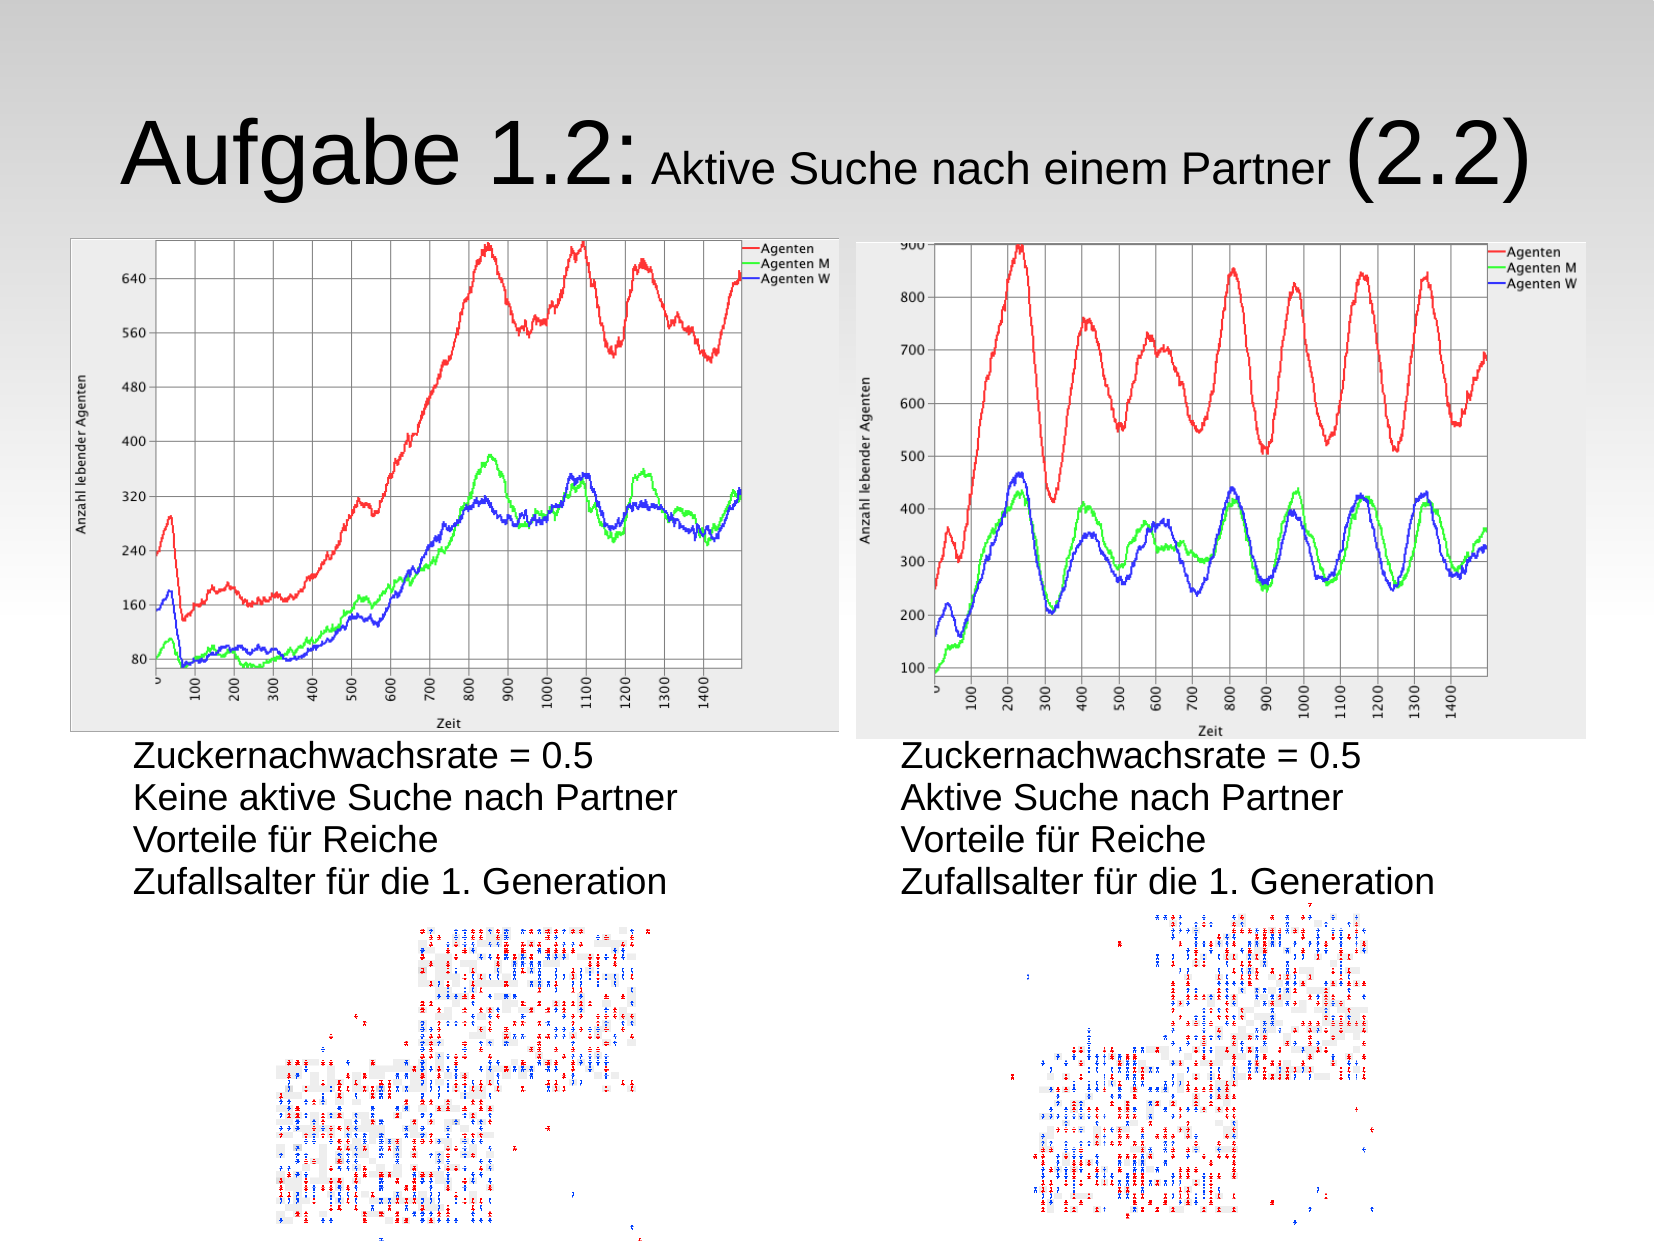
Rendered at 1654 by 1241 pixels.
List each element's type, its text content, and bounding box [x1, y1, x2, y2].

picture [236, 915, 650, 1241]
picture [1003, 903, 1382, 1229]
picture [70, 238, 839, 733]
text_box Zuckernachwachsrate = 0.5 Aktive Suche nach Partner Vorteile für Reiche Zufallsalter für die 1. Generation [885, 727, 1536, 911]
picture [856, 242, 1586, 739]
text_box Zuckernachwachsrate = 0.5 Keine aktive Suche nach Partner Vorteile für Reiche Zufallsalter für die 1. Generation [118, 727, 768, 911]
title Aufgabe 1.2: Aktive Suche nach einem Partner (2.2) [82, 49, 1571, 257]
